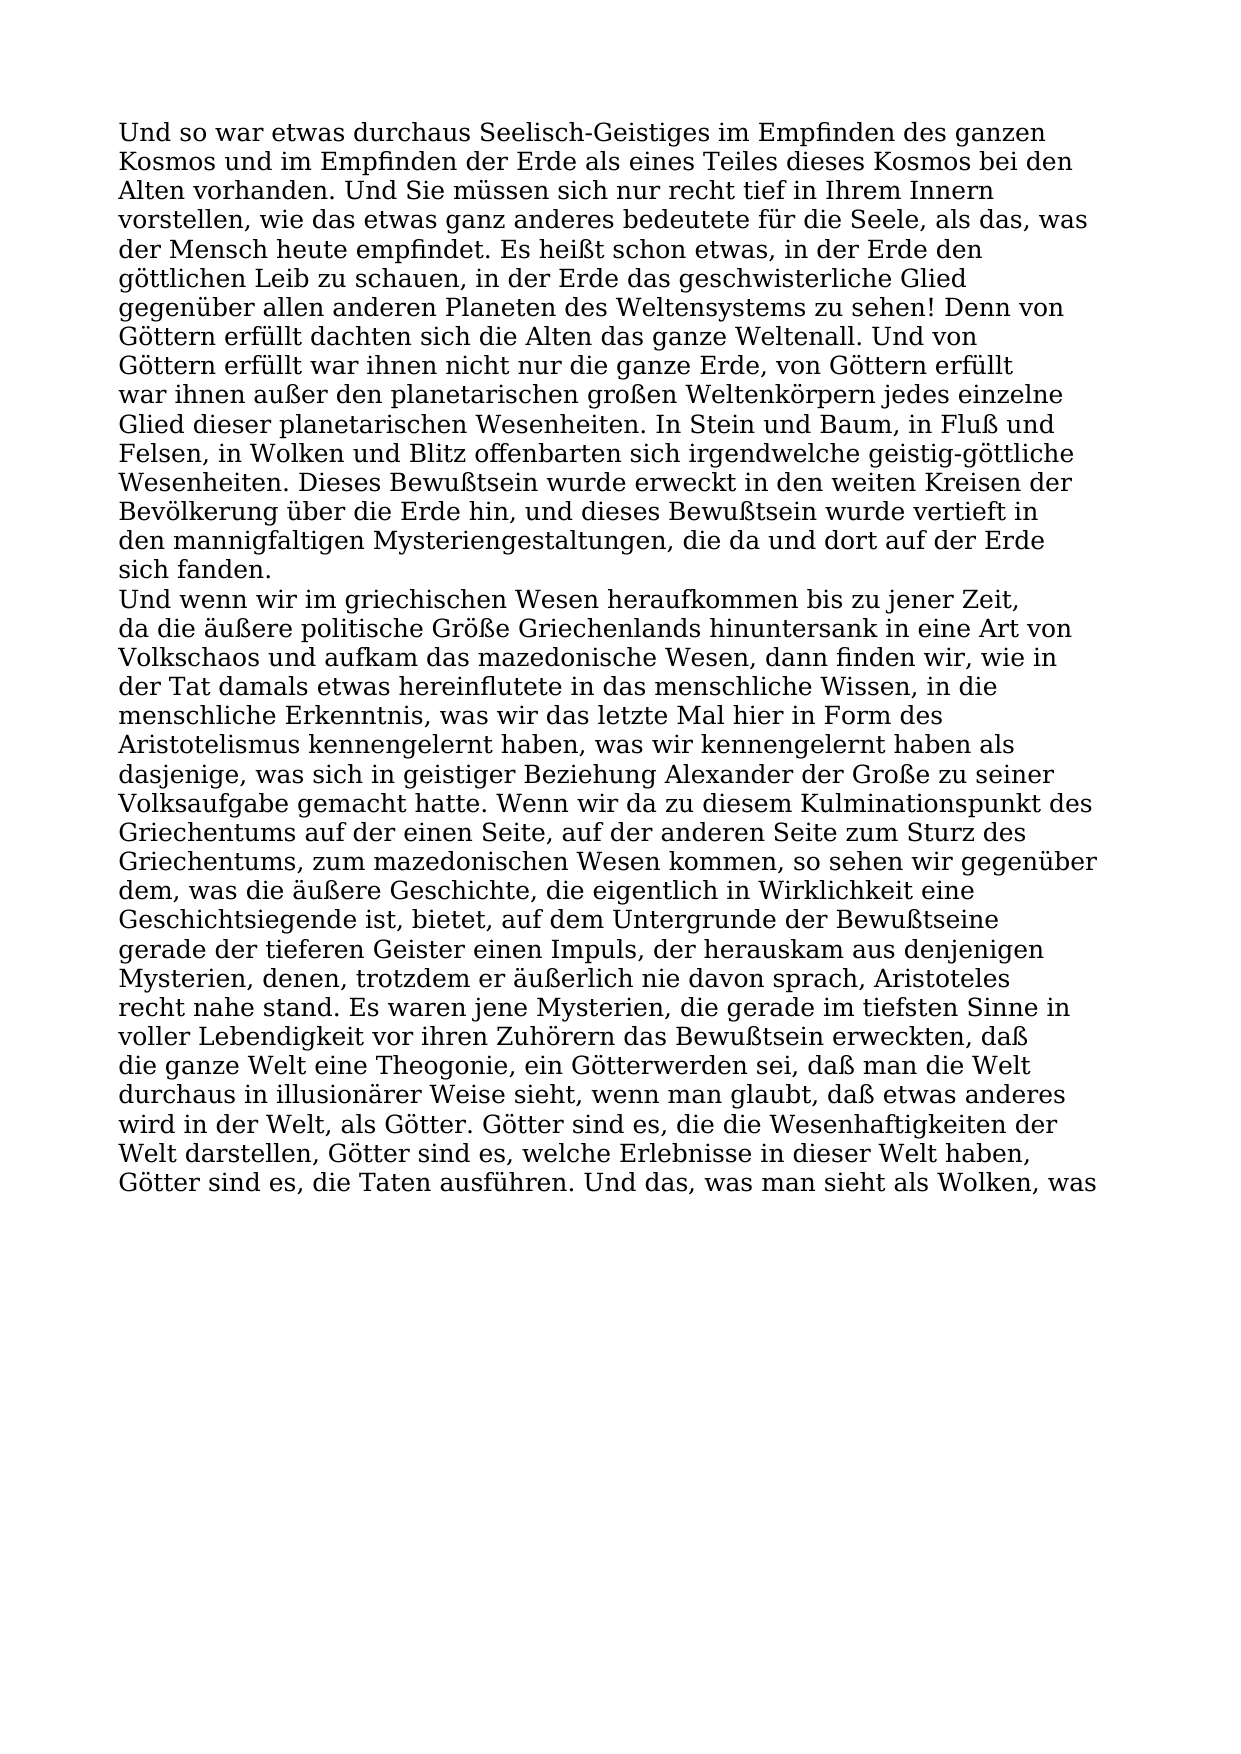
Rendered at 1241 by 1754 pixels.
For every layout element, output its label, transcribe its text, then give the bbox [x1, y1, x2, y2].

text menschliche Erkenntnis, was wir das letzte Mal hier in Form des [118, 701, 1122, 731]
text wird in der Welt, als Götter. Götter sind es, die die Wesenhaftigkeiten der [118, 1110, 1122, 1139]
text Aristotelismus kennengelernt haben, was wir kennengelernt haben als [118, 731, 1122, 760]
text Und so war etwas durchaus Seelisch-Geistiges im Empfinden des ganzen [118, 118, 1122, 147]
text Glied dieser planetarischen Wesenheiten. In Stein und Baum, in Fluß und [118, 410, 1122, 439]
text gegenüber allen anderen Planeten des Weltensystems zu sehen! Denn von [118, 293, 1122, 322]
text Volksaufgabe gemacht hatte. Wenn wir da zu diesem Kulminationspunkt des [118, 789, 1122, 818]
text die ganze Welt eine Theogonie, ein Götterwerden sei, daß man die Welt [118, 1051, 1122, 1081]
text dem, was die äußere Geschichte, die eigentlich in Wirklichkeit eine [118, 876, 1122, 906]
text Volkschaos und aufkam das mazedonische Wesen, dann finden wir, wie in [118, 643, 1122, 672]
text göttlichen Leib zu schauen, in der Erde das geschwisterliche Glied [118, 264, 1122, 293]
text Kosmos und im Empfinden der Erde als eines Teiles dieses Kosmos bei den [118, 147, 1122, 176]
text der Mensch heute empfindet. Es heißt schon etwas, in der Erde den [118, 235, 1122, 264]
text der Tat damals etwas hereinflutete in das menschliche Wissen, in die [118, 672, 1122, 701]
text Göttern erfüllt war ihnen nicht nur die ganze Erde, von Göttern erfüllt [118, 351, 1122, 381]
text sich fanden. [118, 556, 1122, 585]
text voller Lebendigkeit vor ihren Zuhörern das Bewußtsein erweckten, daß [118, 1022, 1122, 1051]
text Bevölkerung über die Erde hin, und dieses Bewußtsein wurde vertieft in [118, 497, 1122, 526]
text recht nahe stand. Es waren jene Mysterien, die gerade im tiefsten Sinne in [118, 993, 1122, 1022]
text gerade der tieferen Geister einen Impuls, der herauskam aus denjenigen [118, 935, 1122, 964]
text Geschichtsiegende ist, bietet, auf dem Untergrunde der Bewußtseine [118, 906, 1122, 935]
text da die äußere politische Größe Griechenlands hinuntersank in eine Art von [118, 614, 1122, 643]
text dasjenige, was sich in geistiger Beziehung Alexander der Große zu seiner [118, 760, 1122, 789]
text Welt darstellen, Götter sind es, welche Erlebnisse in dieser Welt haben, [118, 1139, 1122, 1168]
text Göttern erfüllt dachten sich die Alten das ganze Weltenall. Und von [118, 322, 1122, 351]
text Griechentums auf der einen Seite, auf der anderen Seite zum Sturz des [118, 818, 1122, 847]
text vorstellen, wie das etwas ganz anderes bedeutete für die Seele, als das, was [118, 206, 1122, 235]
text Mysterien, denen, trotzdem er äußerlich nie davon sprach, Aristoteles [118, 964, 1122, 993]
text Wesenheiten. Dieses Bewußtsein wurde erweckt in den weiten Kreisen der [118, 468, 1122, 497]
text war ihnen außer den planetarischen großen Weltenkörpern jedes einzelne [118, 381, 1122, 410]
text Griechentums, zum mazedonischen Wesen kommen, so sehen wir gegenüber [118, 847, 1122, 876]
text Felsen, in Wolken und Blitz offenbarten sich irgendwelche geistig-göttliche [118, 439, 1122, 468]
text den mannigfaltigen Mysteriengestaltungen, die da und dort auf der Erde [118, 526, 1122, 556]
text Alten vorhanden. Und Sie müssen sich nur recht tief in Ihrem Innern [118, 176, 1122, 206]
text Und wenn wir im griechischen Wesen heraufkommen bis zu jener Zeit, [118, 585, 1122, 614]
text durchaus in illusionärer Weise sieht, wenn man glaubt, daß etwas anderes [118, 1081, 1122, 1110]
text Götter sind es, die Taten ausführen. Und das, was man sieht als Wolken, was [118, 1168, 1122, 1197]
